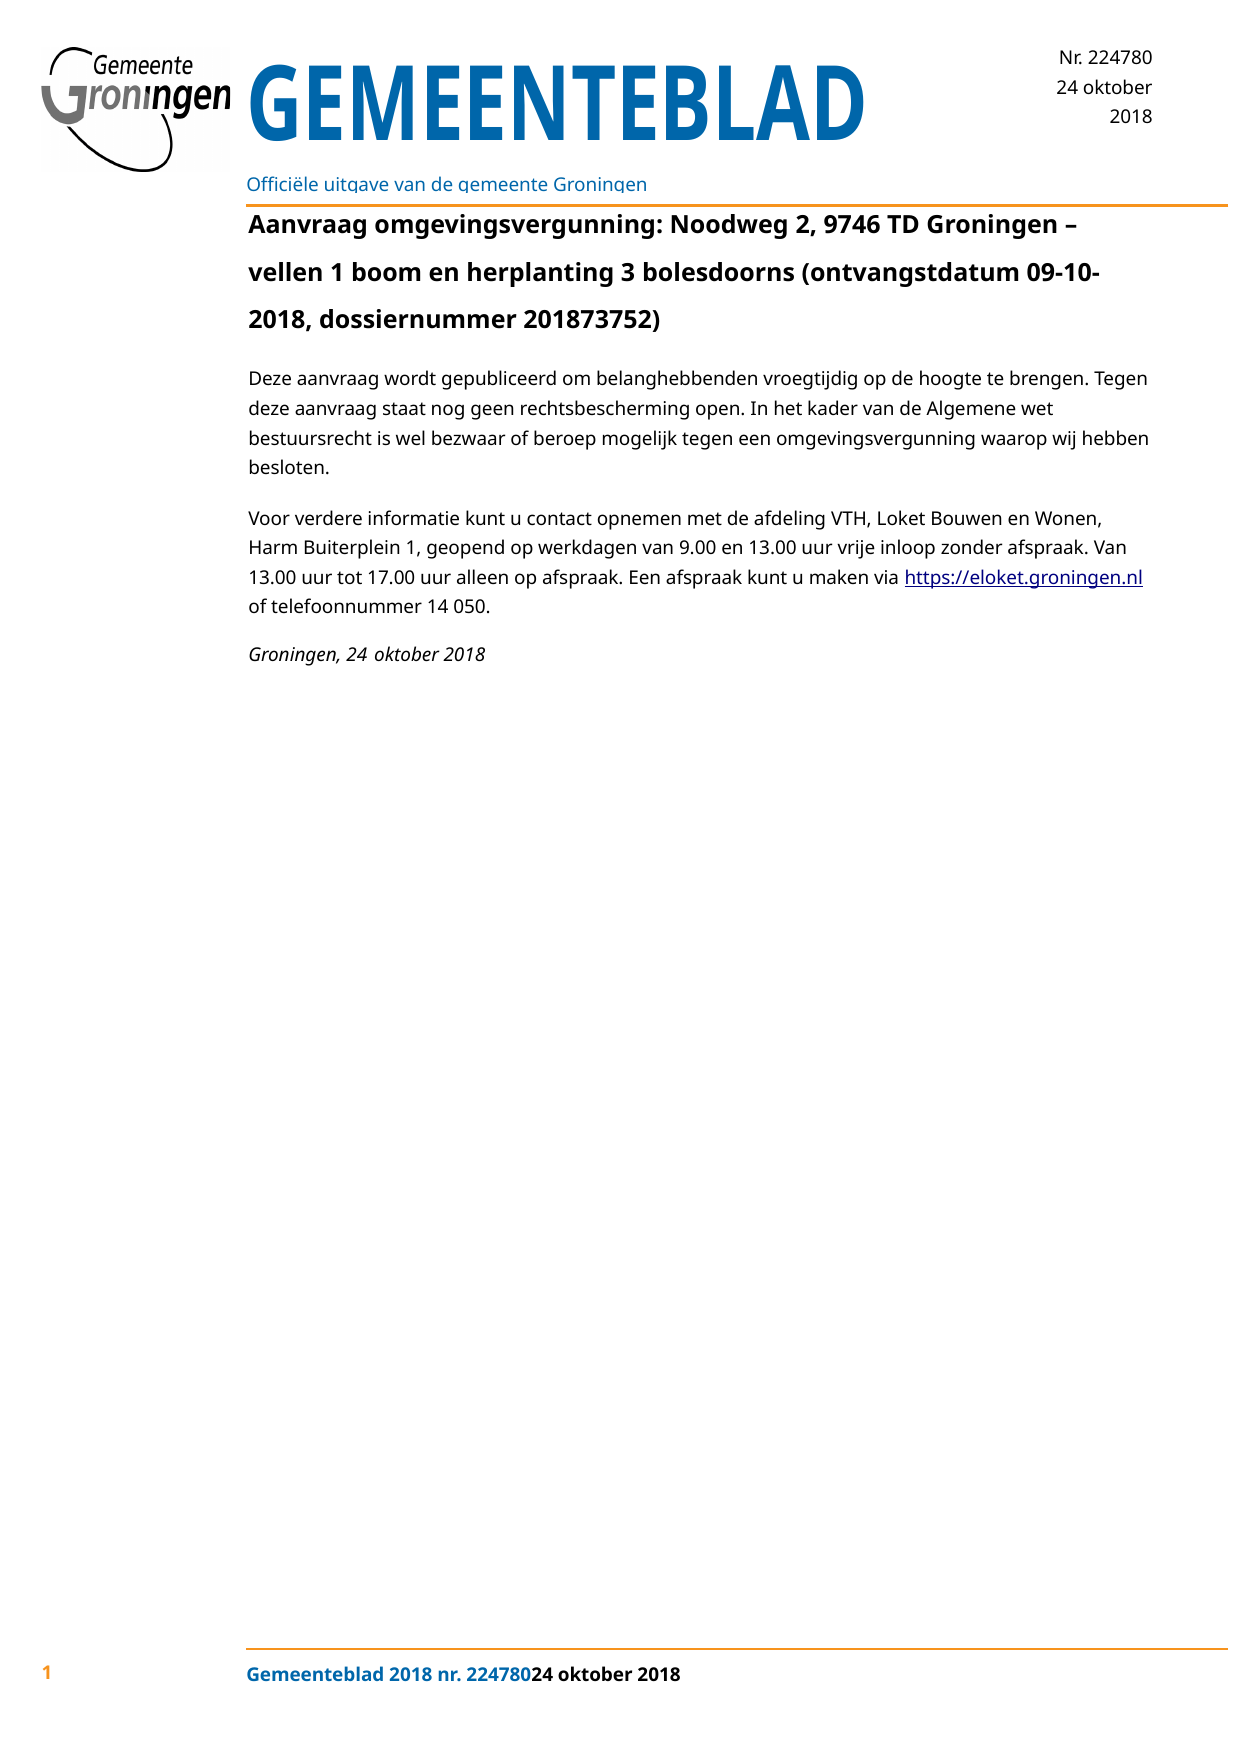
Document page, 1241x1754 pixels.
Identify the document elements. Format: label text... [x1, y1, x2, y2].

text Voor verdere informatie kunt u contact opnemen met de afdeling VTH, Loket Bouwen en Wonen, Harm Buiterplein 1, geopend op werkdagen van 9.00 en 13.00 uur vrije inloop zonder afspraak. Van 13.00 uur tot 17.00 uur alleen op afspraak. Een afspraak kunt u maken via https://eloket.groningen.nl of telefoonnummer 14 050. [248, 505, 1152, 619]
text Aanvraag omgevingsvergunning: Noodweg 2, 9746 TD Groningen – vellen 1 boom en herplanting 3 bolesdoorns (ontvangstdatum 09-10-2018, dossiernummer 201873752) [248, 207, 1152, 336]
text Groningen, 24 oktober 2018 [248, 641, 1152, 667]
text Deze aanvraag wordt gepubliceerd om belanghebbenden vroegtijdig op de hoogte te brengen. Tegen deze aanvraag staat nog geen rechtsbescherming open. In het kader van de Algemene wet bestuursrecht is wel bezwaar of beroep mogelijk tegen een omgevingsvergunning waarop wij hebben besloten. [248, 366, 1152, 480]
picture [41, 47, 231, 172]
